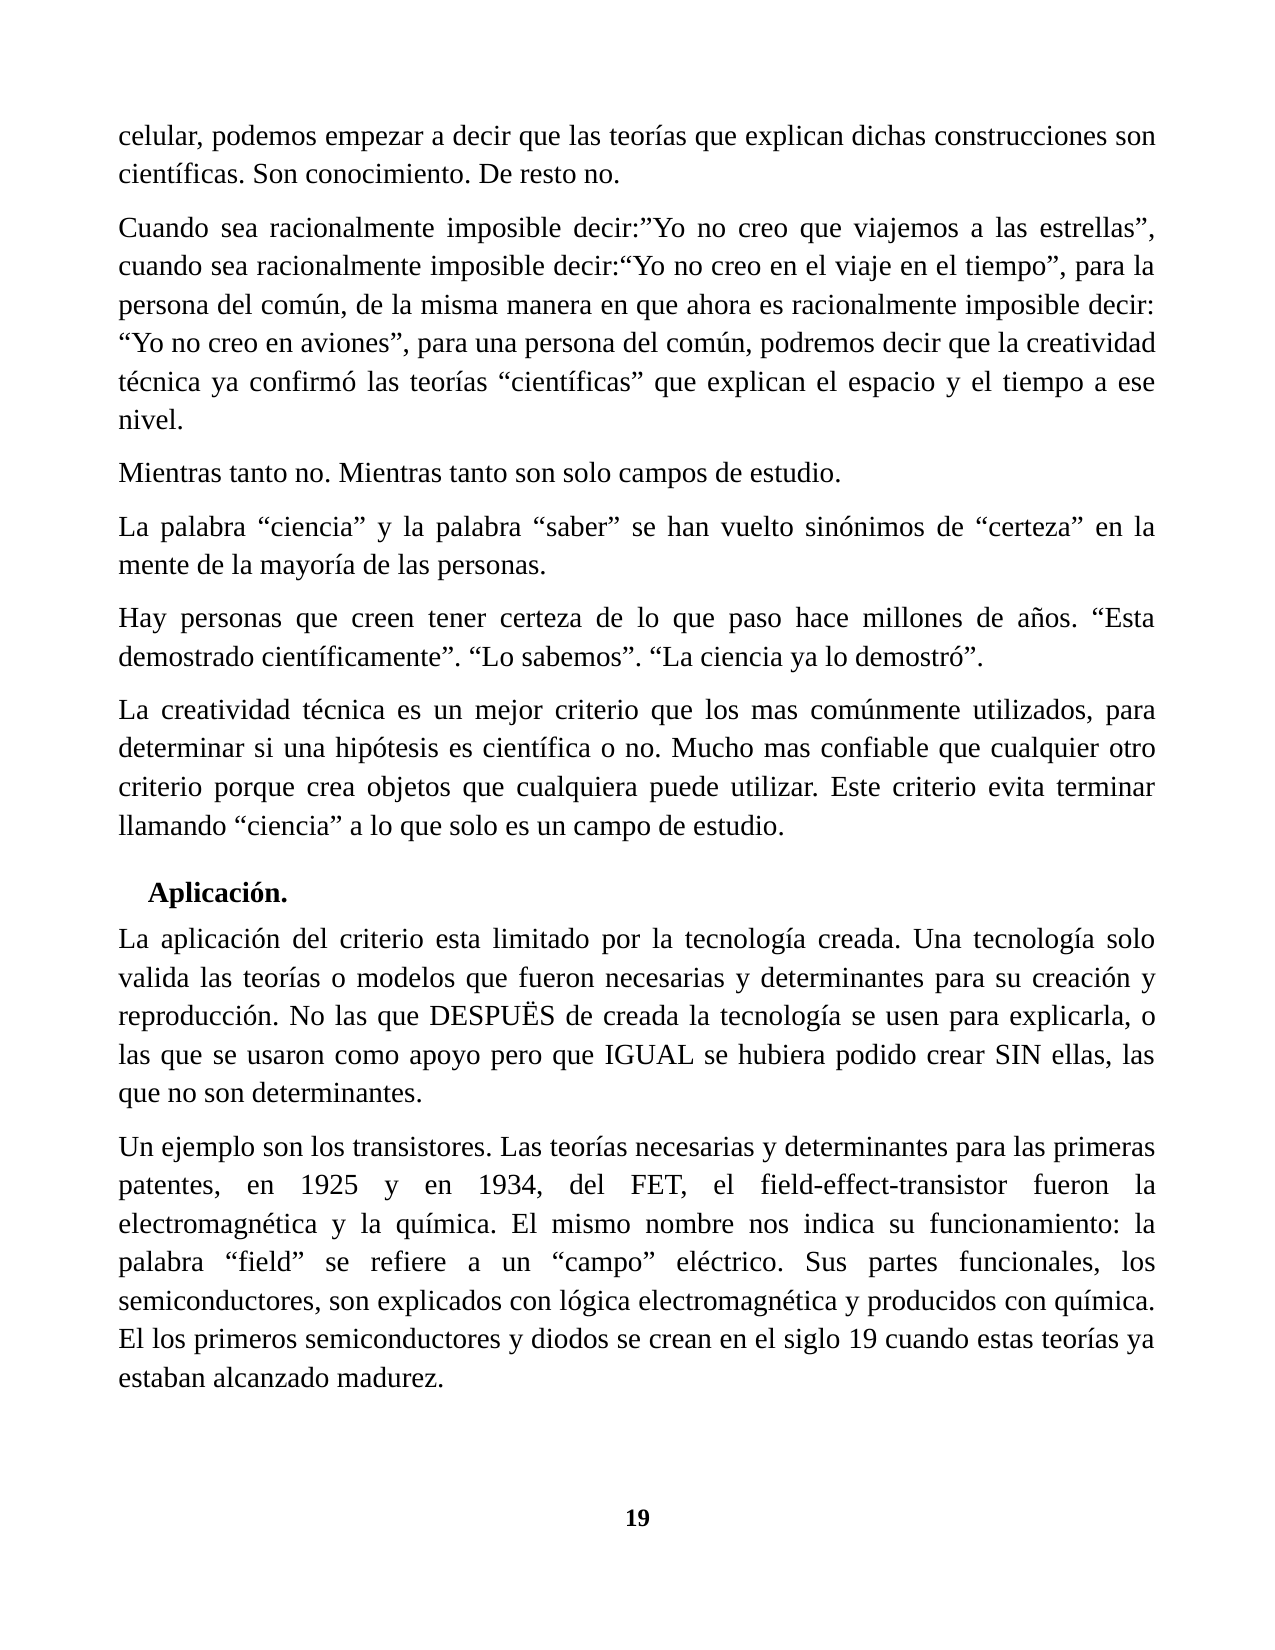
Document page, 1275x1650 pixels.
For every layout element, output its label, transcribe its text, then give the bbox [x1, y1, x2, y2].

text Cuando sea racionalmente imposible decir:”Yo no creo que viajemos a las estrellas”, cuando sea racionalmente imposible decir:“Yo no creo en el viaje en el tiempo”, para la persona del común, de la misma manera en que ahora es racionalmente imposible decir: “Yo no creo en aviones”, para una persona del común, podremos decir que la creatividad técnica ya confirmó las teorías “científicas” que explican el espacio y el tiempo a ese nivel. [118, 210, 1157, 436]
text celular, podemos empezar a decir que las teorías que explican dichas construcciones son científicas. Son conocimiento. De resto no. [118, 118, 1157, 190]
text La aplicación del criterio esta limitado por la tecnología creada. Una tecnología solo valida las teorías o modelos que fueron necesarias y determinantes para su creación y reproducción. No las que DESPUËS de creada la tecnología se usen para explicarla, o las que se usaron como apoyo pero que IGUAL se hubiera podido crear SIN ellas, las que no son determinantes. [118, 921, 1157, 1109]
text Un ejemplo son los transistores. Las teorías necesarias y determinantes para las primeras patentes, en 1925 y en 1934, del FET, el field-effect-transistor fueron la electromagnética y la química. El mismo nombre nos indica su funcionamiento: la palabra “field” se refiere a un “campo” eléctrico. Sus partes funcionales, los semiconductores, son explicados con lógica electromagnética y producidos con química. El los primeros semiconductores y diodos se crean en el siglo 19 cuando estas teorías ya estaban alcanzado madurez. [118, 1129, 1157, 1393]
text La palabra “ciencia” y la palabra “saber” se han vuelto sinónimos de “certeza” en la mente de la mayoría de las personas. [118, 509, 1157, 581]
text La creatividad técnica es un mejor criterio que los mas comúnmente utilizados, para determinar si una hipótesis es científica o no. Mucho mas confiable que cualquier otro criterio porque crea objetos que cualquiera puede utilizar. Este criterio evita terminar llamando “ciencia” a lo que solo es un campo de estudio. [118, 692, 1157, 841]
text Mientras tanto no. Mientras tanto son solo campos de estudio. [118, 456, 1157, 489]
subtitle Aplicación. [148, 875, 1157, 909]
text Hay personas que creen tener certeza de lo que paso hace millones de años. “Esta demostrado científicamente”. “Lo sabemos”. “La ciencia ya lo demostró”. [118, 600, 1157, 672]
